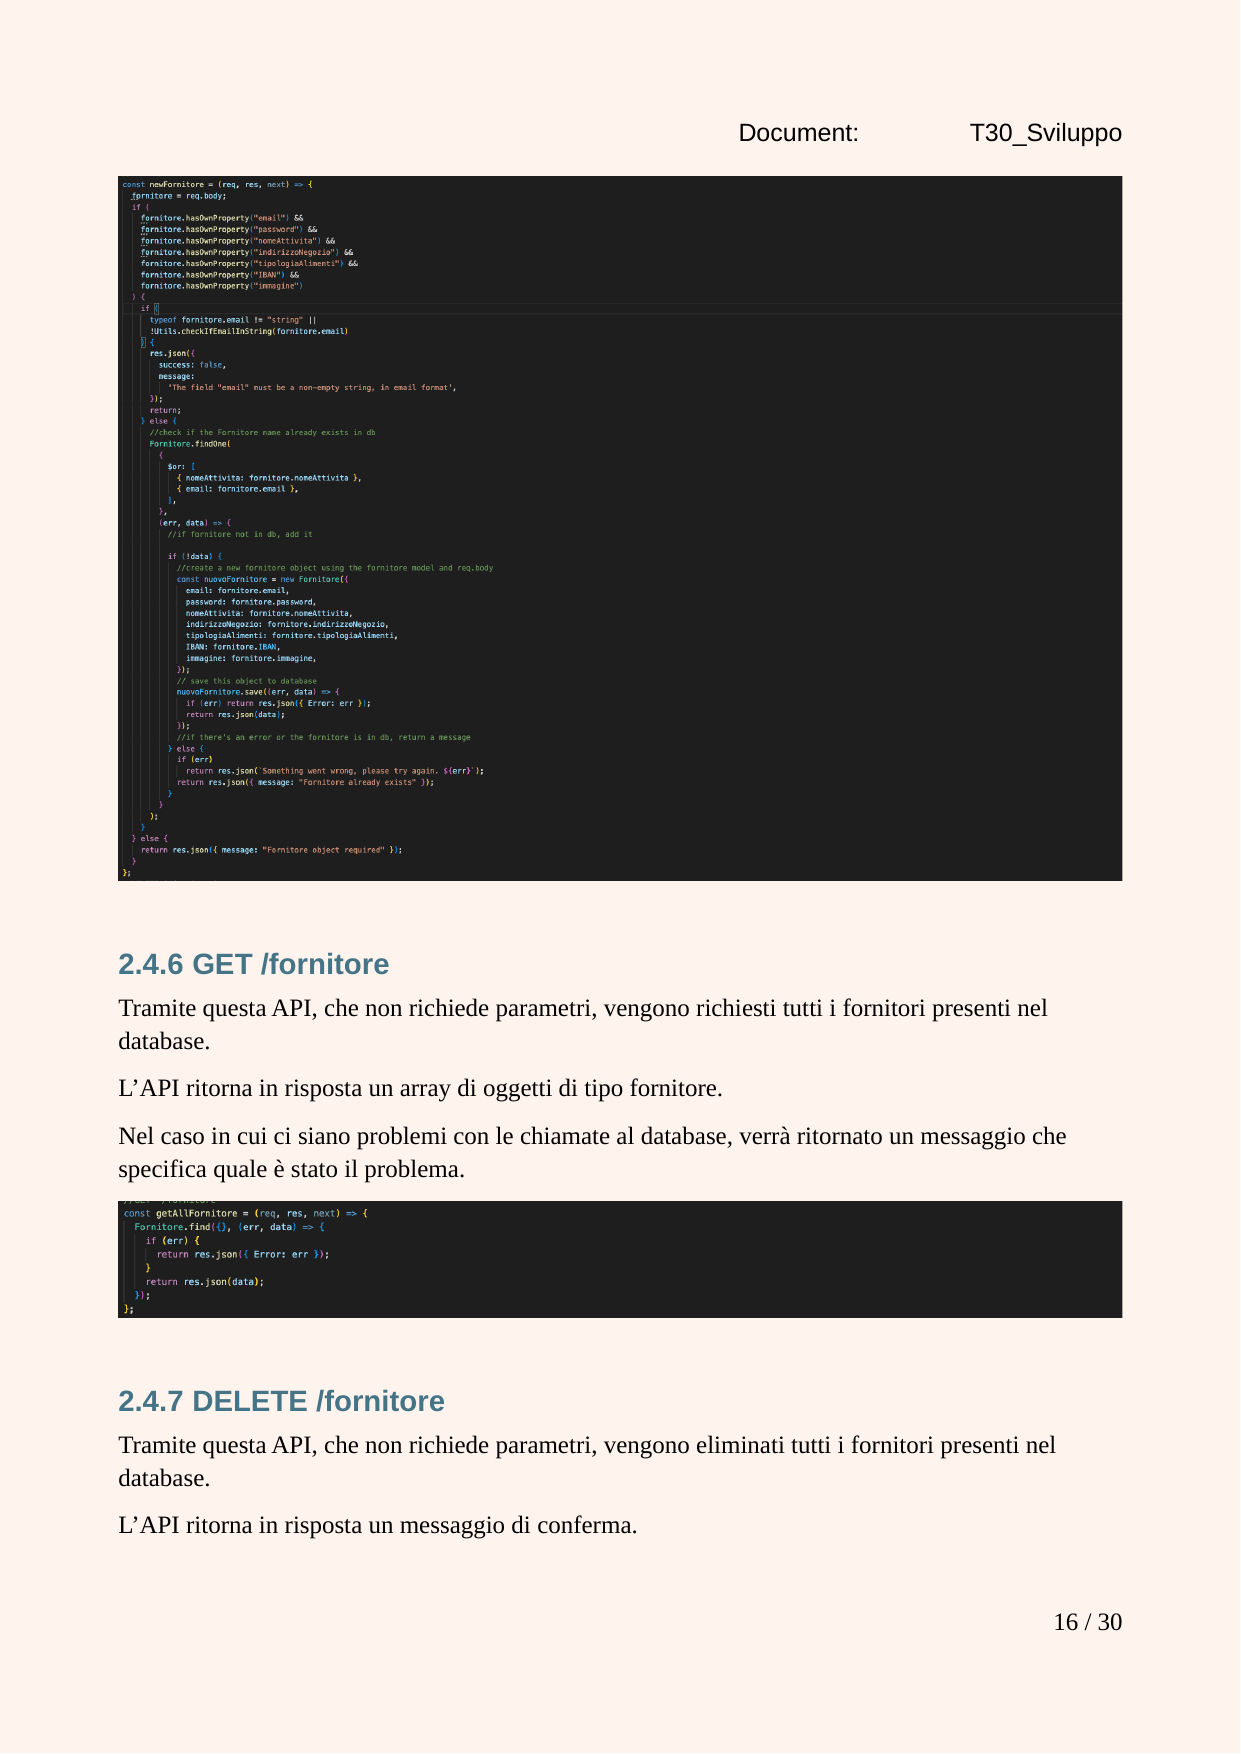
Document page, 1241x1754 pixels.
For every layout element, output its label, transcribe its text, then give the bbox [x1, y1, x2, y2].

subtitle GET /fornitore [118, 947, 1122, 980]
text L’API ritorna in risposta un messaggio di conferma. [118, 1511, 1122, 1539]
text Tramite questa API, che non richiede parametri, vengono richiesti tutti i fornitori presenti nel database. [118, 993, 1122, 1054]
picture [118, 176, 1123, 881]
subtitle DELETE /fornitore [118, 1384, 1122, 1417]
text L’API ritorna in risposta un array di oggetti di tipo fornitore. [118, 1073, 1122, 1102]
text Nel caso in cui ci siano problemi con le chiamate al database, verrà ritornato un messaggio che specifica quale è stato il problema. [118, 1121, 1122, 1183]
picture [118, 1201, 1123, 1318]
text Tramite questa API, che non richiede parametri, vengono eliminati tutti i fornitori presenti nel database. [118, 1430, 1122, 1492]
